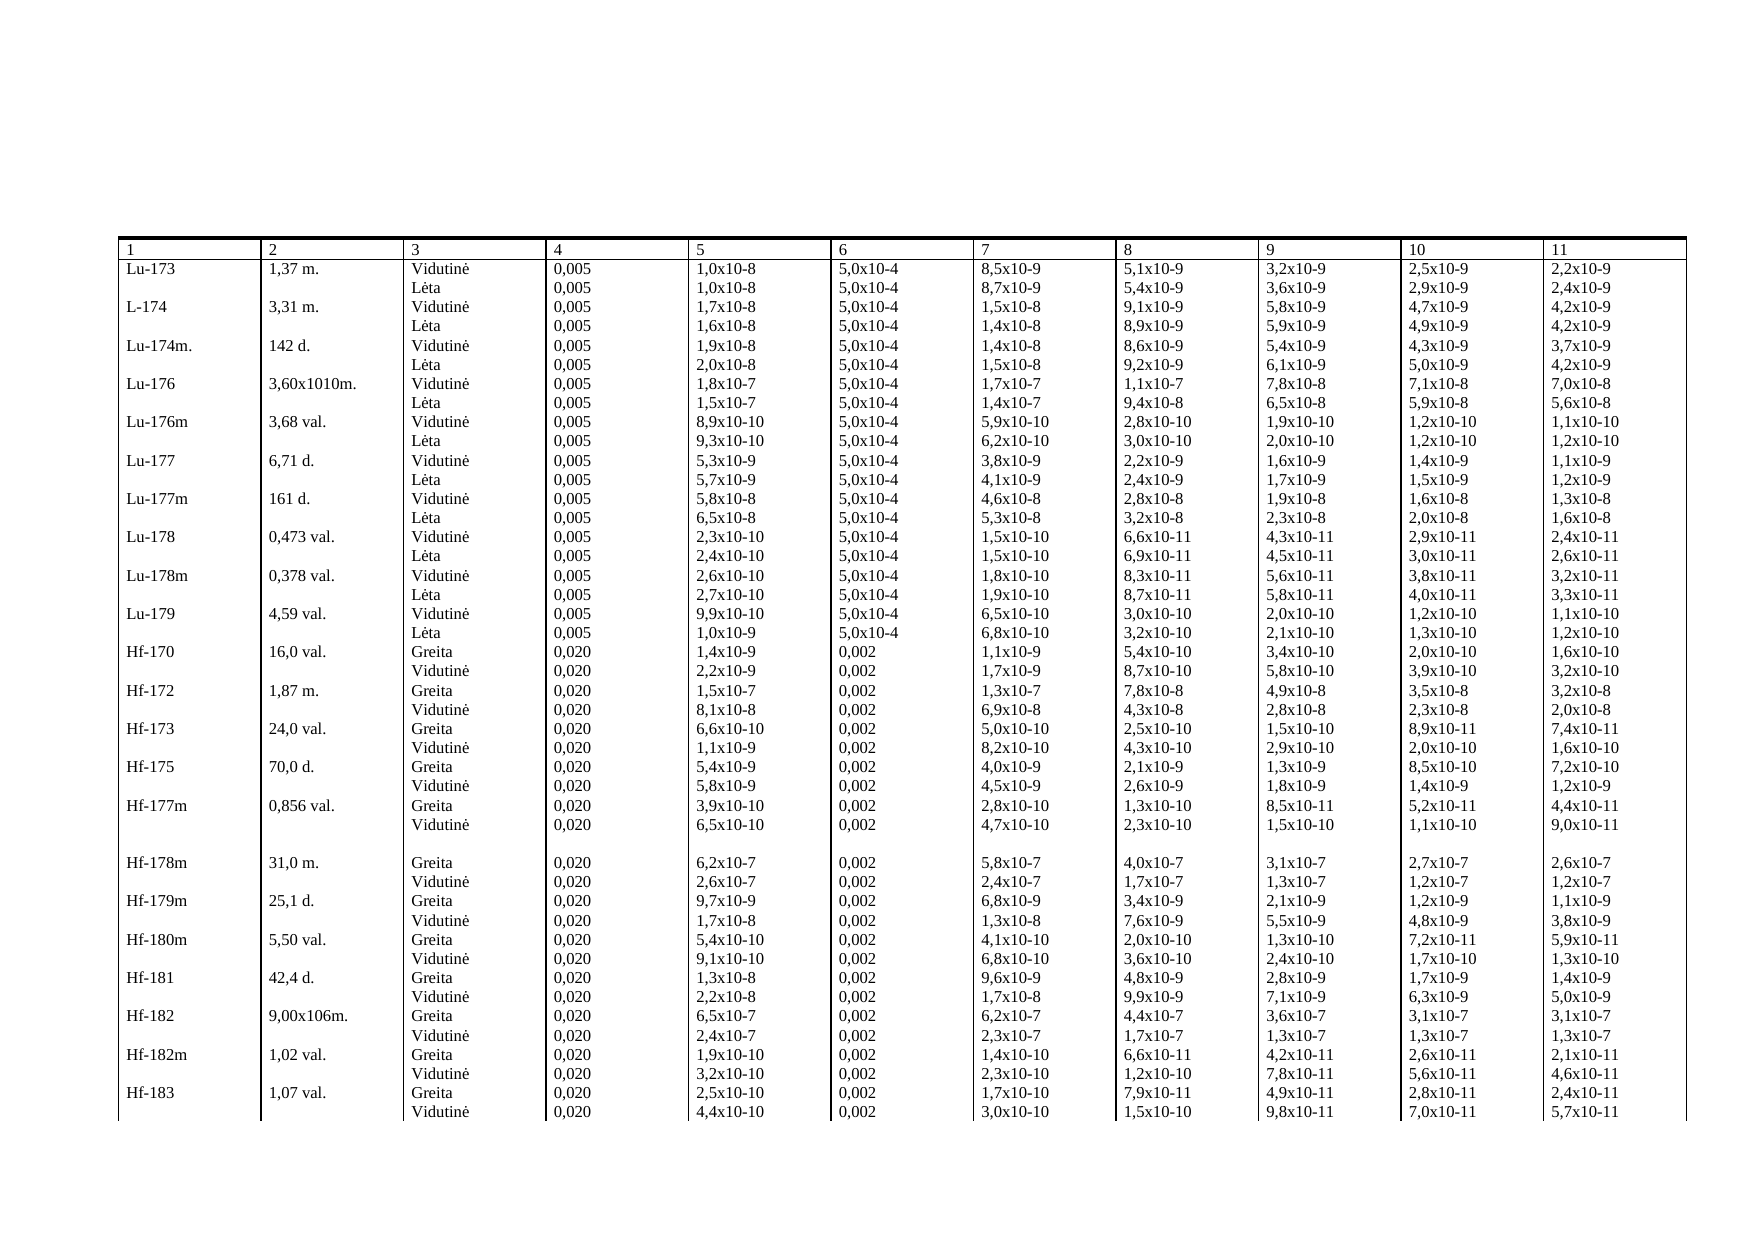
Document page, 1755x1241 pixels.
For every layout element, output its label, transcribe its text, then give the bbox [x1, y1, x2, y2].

table_cell 5,1x10-9 5,4x10-9 9,1x10-9 8,9x10-9 8,6x10-9 9,2x10-9 1,1x10-7 9,4x10-8 2,8x10-10 3,0x10-10 2,2x10-9 2,4x10-9 2,8x10-8 3,2x10-8 6,6x10-11 6,9x10-11 8,3x10-11 8,7x10-11 3,0x10-10 3,2x10-10 5,4x10-10 8,7x10-10 7,8x10-8 4,3x10-8 2,5x10-10 4,3x10-10 2,1x10-9 2,6x10-9 [1117, 260, 1258, 795]
table_header 5 [689, 240, 830, 259]
table_cell Greita Vidutinė Greita Vidutinė Greita Vidutinė Greita Vidutinė Greita Vidutinė Greita Vidutinė Greita Vidutinė Greita Vidutinė [404, 795, 545, 1121]
table_cell Lu-173 L-174 Lu-174m. Lu-176 Lu-176m Lu-177 Lu-177m Lu-178 Lu-178m Lu-179 Hf-170 Hf-172 Hf-173 Hf-175 [119, 260, 260, 795]
table_cell 4,4x10-11 9,0x10-11 2,6x10-7 1,2x10-7 1,1x10-9 3,8x10-9 5,9x10-11 1,3x10-10 1,4x10-9 5,0x10-9 3,1x10-7 1,3x10-7 2,1x10-11 4,6x10-11 2,4x10-11 5,7x10-11 [1544, 795, 1686, 1121]
table_cell 0,002 0,002 0,002 0,002 0,002 0,002 0,002 0,002 0,002 0,002 0,002 0,002 0,002 0,002 0,002 0,002 [832, 795, 973, 1121]
table_cell 5,0x10-4 5,0x10-4 5,0x10-4 5,0x10-4 5,0x10-4 5,0x10-4 5,0x10-4 5,0x10-4 5,0x10-4 5,0x10-4 5,0x10-4 5,0x10-4 5,0x10-4 5,0x10-4 5,0x10-4 5,0x10-4 5,0x10-4 5,0x10-4 5,0x10-4 5,0x10-4 0,002 0,002 0,002 0,002 0,002 0,002 0,002 0,002 [832, 260, 973, 795]
table_header 8 [1117, 240, 1258, 259]
table_header 10 [1402, 240, 1543, 259]
table_cell 0,020 0,020 0,020 0,020 0,020 0,020 0,020 0,020 0,020 0,020 0,020 0,020 0,020 0,020 0,020 0,020 [547, 795, 688, 1121]
table_cell 2,2x10-9 2,4x10-9 4,2x10-9 4,2x10-9 3,7x10-9 4,2x10-9 7,0x10-8 5,6x10-8 1,1x10-10 1,2x10-10 1,1x10-9 1,2x10-9 1,3x10-8 1,6x10-8 2,4x10-11 2,6x10-11 3,2x10-11 3,3x10-11 1,1x10-10 1,2x10-10 1,6x10-10 3,2x10-10 3,2x10-8 2,0x10-8 7,4x10-11 1,6x10-10 7,2x10-10 1,2x10-9 [1544, 260, 1686, 795]
table_header 4 [547, 240, 688, 259]
table_cell 1,0x10-8 1,0x10-8 1,7x10-8 1,6x10-8 1,9x10-8 2,0x10-8 1,8x10-7 1,5x10-7 8,9x10-10 9,3x10-10 5,3x10-9 5,7x10-9 5,8x10-8 6,5x10-8 2,3x10-10 2,4x10-10 2,6x10-10 2,7x10-10 9,9x10-10 1,0x10-9 1,4x10-9 2,2x10-9 1,5x10-7 8,1x10-8 6,6x10-10 1,1x10-9 5,4x10-9 5,8x10-9 [689, 260, 830, 795]
table_cell 0,856 val. 31,0 m. 25,1 d. 5,50 val. 42,4 d. 9,00x106m. 1,02 val. 1,07 val. [262, 795, 403, 1121]
table_header 6 [832, 240, 973, 259]
table_header 11 [1544, 240, 1686, 259]
table_cell 5,2x10-11 1,1x10-10 2,7x10-7 1,2x10-7 1,2x10-9 4,8x10-9 7,2x10-11 1,7x10-10 1,7x10-9 6,3x10-9 3,1x10-7 1,3x10-7 2,6x10-11 5,6x10-11 2,8x10-11 7,0x10-11 [1402, 795, 1543, 1121]
table_header 3 [404, 240, 545, 259]
table_cell 2,8x10-10 4,7x10-10 5,8x10-7 2,4x10-7 6,8x10-9 1,3x10-8 4,1x10-10 6,8x10-10 9,6x10-9 1,7x10-8 6,2x10-7 2,3x10-7 1,4x10-10 2,3x10-10 1,7x10-10 3,0x10-10 [974, 795, 1115, 1121]
table_cell 3,2x10-9 3,6x10-9 5,8x10-9 5,9x10-9 5,4x10-9 6,1x10-9 7,8x10-8 6,5x10-8 1,9x10-10 2,0x10-10 1,6x10-9 1,7x10-9 1,9x10-8 2,3x10-8 4,3x10-11 4,5x10-11 5,6x10-11 5,8x10-11 2,0x10-10 2,1x10-10 3,4x10-10 5,8x10-10 4,9x10-8 2,8x10-8 1,5x10-10 2,9x10-10 1,3x10-9 1,8x10-9 [1259, 260, 1400, 795]
table_cell 8,5x10-11 1,5x10-10 3,1x10-7 1,3x10-7 2,1x10-9 5,5x10-9 1,3x10-10 2,4x10-10 2,8x10-9 7,1x10-9 3,6x10-7 1,3x10-7 4,2x10-11 7,8x10-11 4,9x10-11 9,8x10-11 [1259, 795, 1400, 1121]
table_cell Vidutinė Lėta Vidutinė Lėta Vidutinė Lėta Vidutinė Lėta Vidutinė Lėta Vidutinė Lėta Vidutinė Lėta Vidutinė Lėta Vidutinė Lėta Vidutinė Lėta Greita Vidutinė Greita Vidutinė Greita Vidutinė Greita Vidutinė [404, 260, 545, 795]
table_cell 3,9x10-10 6,5x10-10 6,2x10-7 2,6x10-7 9,7x10-9 1,7x10-8 5,4x10-10 9,1x10-10 1,3x10-8 2,2x10-8 6,5x10-7 2,4x10-7 1,9x10-10 3,2x10-10 2,5x10-10 4,4x10-10 [689, 795, 830, 1121]
table_cell 1,37 m. 3,31 m. 142 d. 3,60x1010m. 3,68 val. 6,71 d. 161 d. 0,473 val. 0,378 val. 4,59 val. 16,0 val. 1,87 m. 24,0 val. 70,0 d. [262, 260, 403, 795]
table_header 1 [119, 240, 260, 259]
table_header 7 [974, 240, 1115, 259]
table_cell 0,005 0,005 0,005 0,005 0,005 0,005 0,005 0,005 0,005 0,005 0,005 0,005 0,005 0,005 0,005 0,005 0,005 0,005 0,005 0,005 0,020 0,020 0,020 0,020 0,020 0,020 0,020 0,020 [547, 260, 688, 795]
table_cell 2,5x10-9 2,9x10-9 4,7x10-9 4,9x10-9 4,3x10-9 5,0x10-9 7,1x10-8 5,9x10-8 1,2x10-10 1,2x10-10 1,4x10-9 1,5x10-9 1,6x10-8 2,0x10-8 2,9x10-11 3,0x10-11 3,8x10-11 4,0x10-11 1,2x10-10 1,3x10-10 2,0x10-10 3,9x10-10 3,5x10-8 2,3x10-8 8,9x10-11 2,0x10-10 8,5x10-10 1,4x10-9 [1402, 260, 1543, 795]
table_cell 8,5x10-9 8,7x10-9 1,5x10-8 1,4x10-8 1,4x10-8 1,5x10-8 1,7x10-7 1,4x10-7 5,9x10-10 6,2x10-10 3,8x10-9 4,1x10-9 4,6x10-8 5,3x10-8 1,5x10-10 1,5x10-10 1,8x10-10 1,9x10-10 6,5x10-10 6,8x10-10 1,1x10-9 1,7x10-9 1,3x10-7 6,9x10-8 5,0x10-10 8,2x10-10 4,0x10-9 4,5x10-9 [974, 260, 1115, 795]
table_cell Hf-177m Hf-178m Hf-179m Hf-180m Hf-181 Hf-182 Hf-182m Hf-183 [119, 795, 260, 1121]
table_header 9 [1259, 240, 1400, 259]
table_header 2 [262, 240, 403, 259]
table_cell 1,3x10-10 2,3x10-10 4,0x10-7 1,7x10-7 3,4x10-9 7,6x10-9 2,0x10-10 3,6x10-10 4,8x10-9 9,9x10-9 4,4x10-7 1,7x10-7 6,6x10-11 1,2x10-10 7,9x10-11 1,5x10-10 [1117, 795, 1258, 1121]
